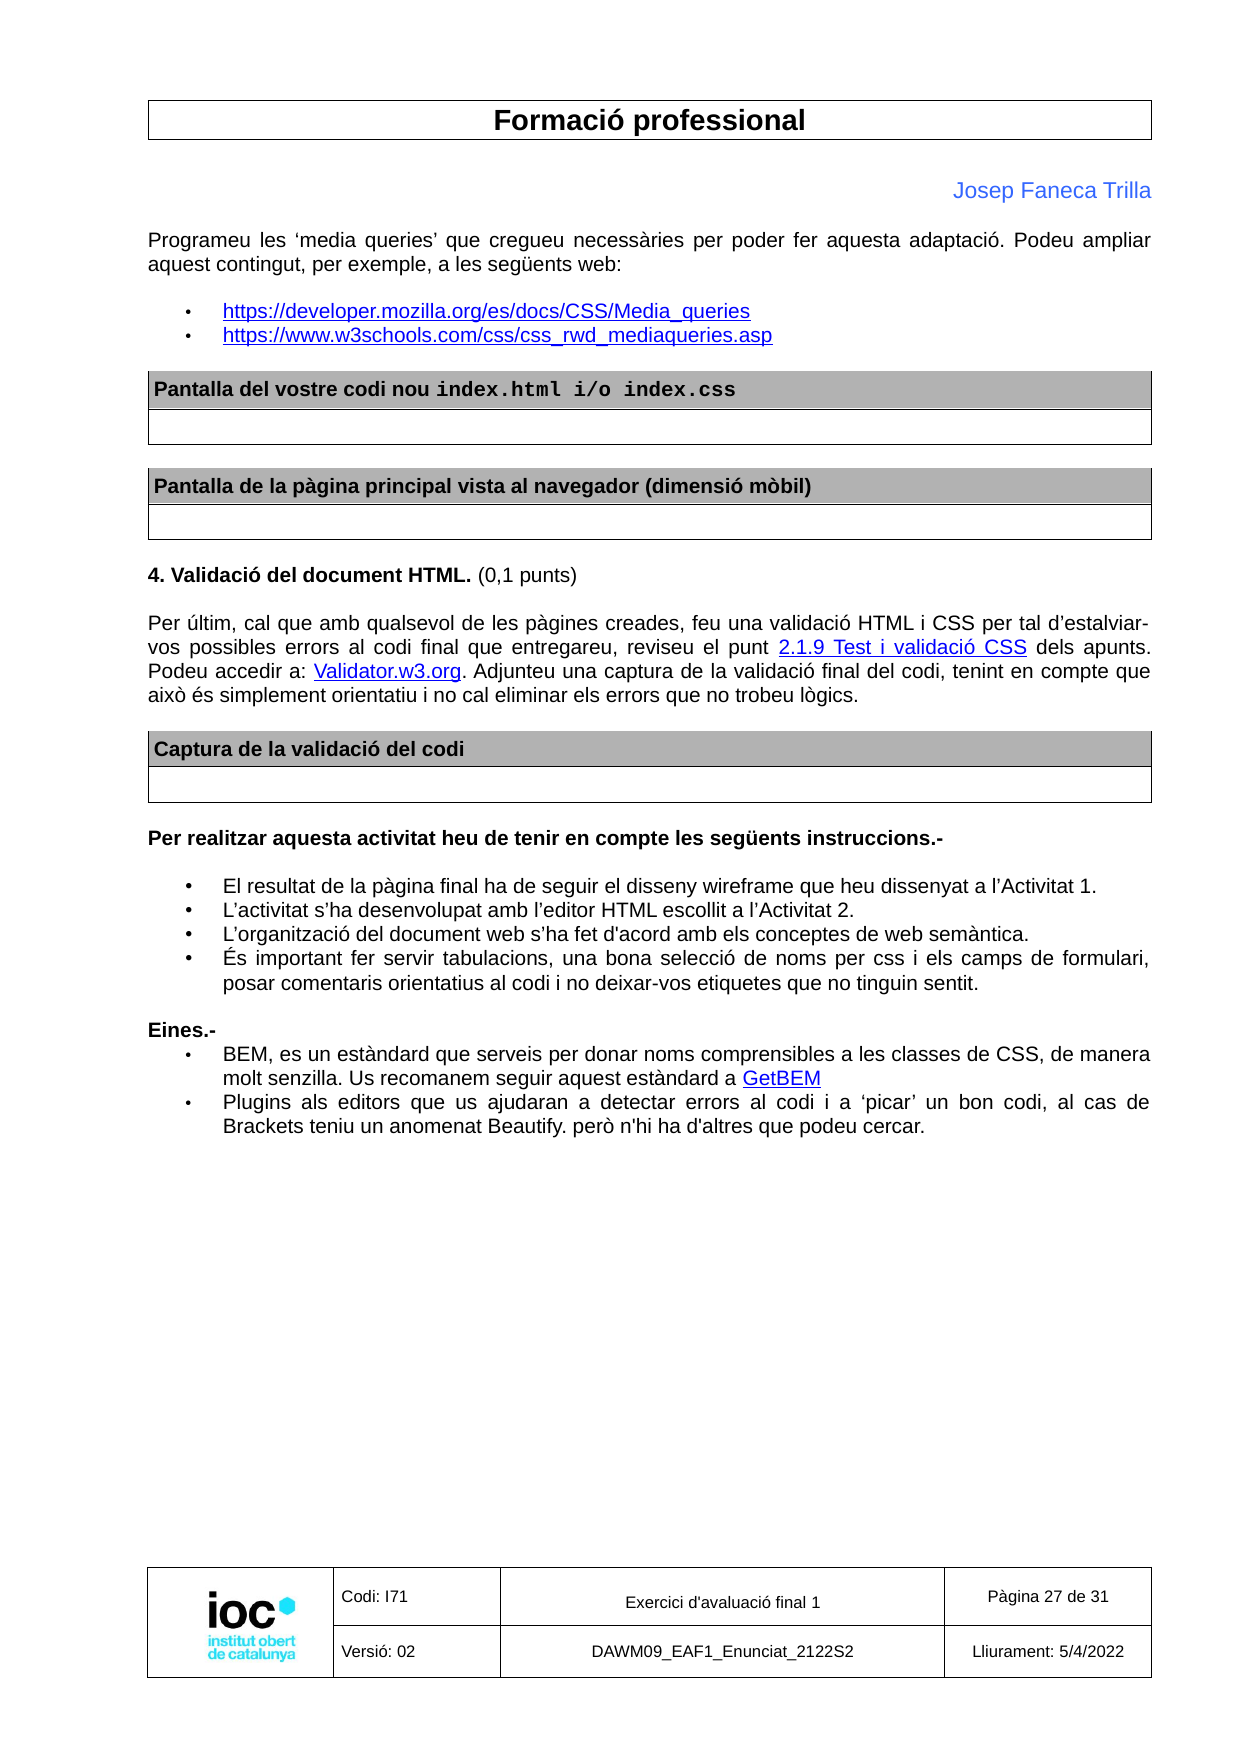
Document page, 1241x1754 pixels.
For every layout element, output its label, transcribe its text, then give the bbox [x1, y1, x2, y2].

text Per últim, cal que amb qualsevol de les pàgines creades, feu una validació HTML i CSS per tal d’estalviar-vos possibles errors al codi final que entregareu, reviseu el punt 2.1.9 Test i validació CSS dels apunts. Podeu accedir a: Validator.w3.org. Adjunteu una captura de la validació final del codi, tenint en compte que això és simplement orientatiu i no cal eliminar els errors que no trobeu lògics. [148, 611, 1151, 707]
text Eines.- [148, 1018, 1151, 1042]
picture [195, 1577, 309, 1673]
list BEM, es un estàndard que serveis per donar noms comprensibles a les classes de CSS, de manera molt senzilla. Us recomanem seguir aquest estàndard a GetBEM [185, 1042, 1151, 1090]
table_cell [149, 410, 1151, 444]
text 4. Validació del document HTML. (0,1 punts) [148, 563, 1151, 587]
text Per realitzar aquesta activitat heu de tenir en compte les següents instruccions.- [148, 826, 1151, 850]
list És important fer servir tabulacions, una bona selecció de noms per css i els camps de formulari, posar comentaris orientatius al codi i no deixar-vos etiquetes que no tinguin sentit. [185, 946, 1151, 994]
table_cell [149, 505, 1151, 539]
table_header Pantalla del vostre codi nou index.html i/o index.css [149, 371, 1151, 408]
list El resultat de la pàgina final ha de seguir el disseny wireframe que heu dissenyat a l’Activitat 1. [185, 874, 1151, 898]
list L’activitat s’ha desenvolupat amb l’editor HTML escollit a l’Activitat 2. [185, 898, 1151, 922]
table_cell [149, 767, 1151, 802]
table_header Captura de la validació del codi [149, 731, 1151, 766]
list https://developer.mozilla.org/es/docs/CSS/Media_queries [185, 299, 1151, 323]
text Programeu les ‘media queries’ que cregueu necessàries per poder fer aquesta adaptació. Podeu ampliar aquest contingut, per exemple, a les següents web: [148, 227, 1151, 275]
list Plugins als editors que us ajudaran a detectar errors al codi i a ‘picar’ un bon codi, al cas de Brackets teniu un anomenat Beautify. però n'hi ha d'altres que podeu cercar. [185, 1090, 1151, 1138]
list https://www.w3schools.com/css/css_rwd_mediaqueries.asp [185, 323, 1151, 347]
table_header Pantalla de la pàgina principal vista al navegador (dimensió mòbil) [149, 468, 1151, 503]
list L’organització del document web s’ha fet d'acord amb els conceptes de web semàntica. [185, 922, 1151, 946]
